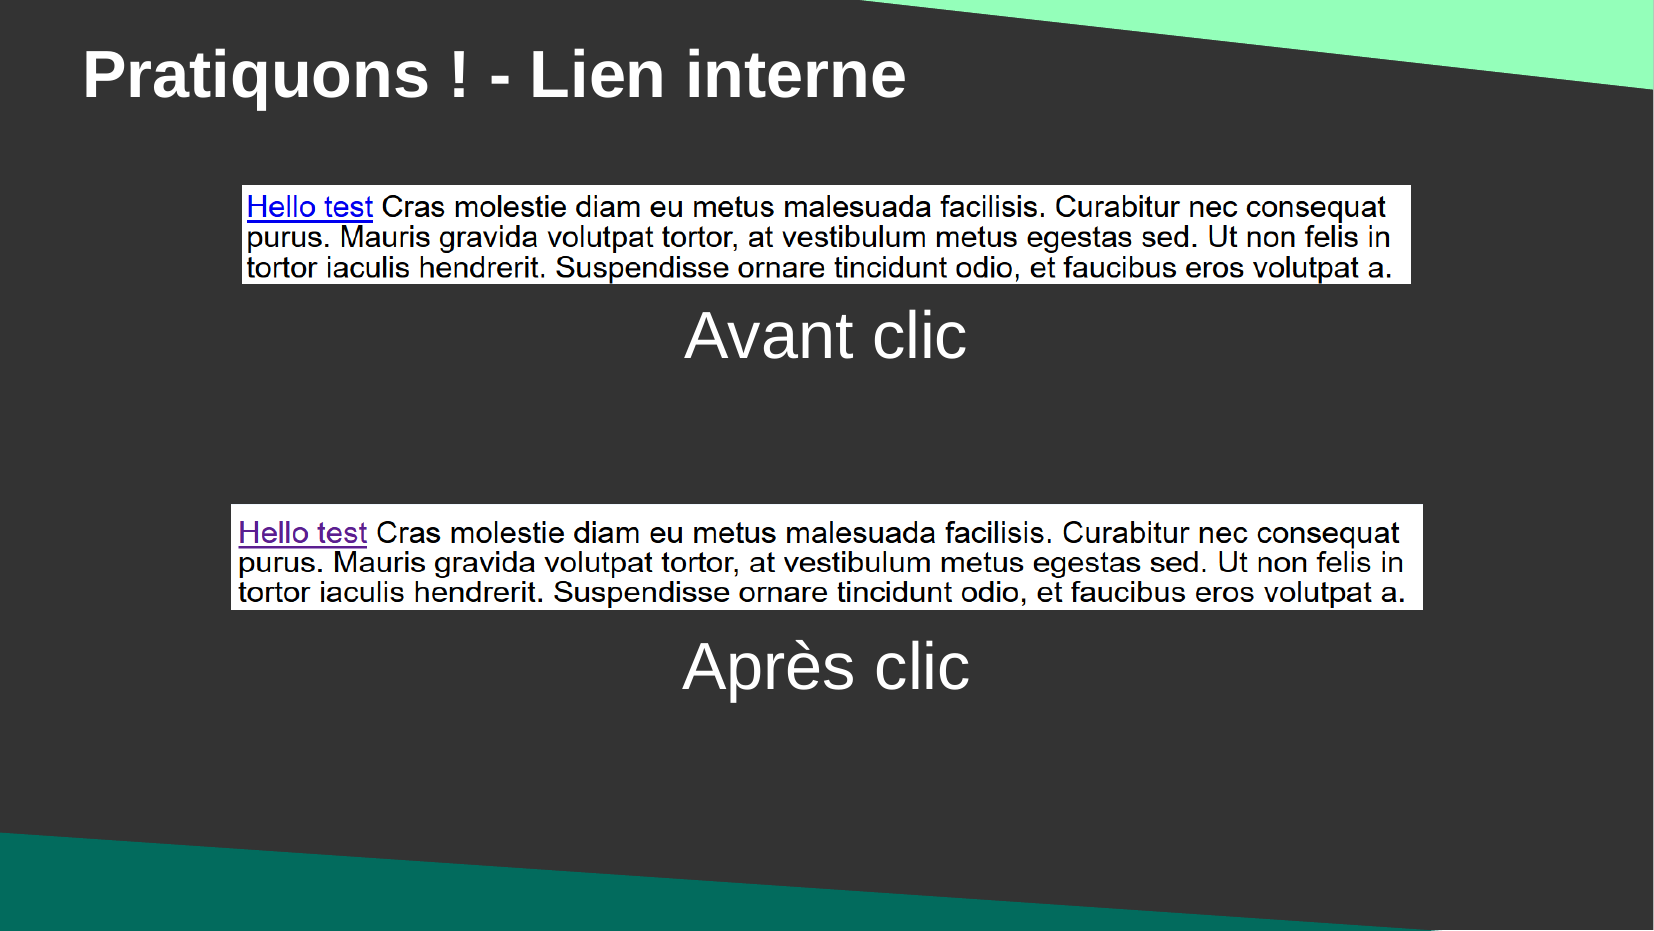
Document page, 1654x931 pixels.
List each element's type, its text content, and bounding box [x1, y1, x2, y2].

title Pratiquons ! - Lien interne [82, 37, 1630, 150]
text_box [859, 0, 1654, 90]
picture [231, 504, 1423, 610]
title Après clic [31, 628, 1622, 704]
title Avant clic [31, 298, 1622, 373]
picture [242, 185, 1411, 284]
